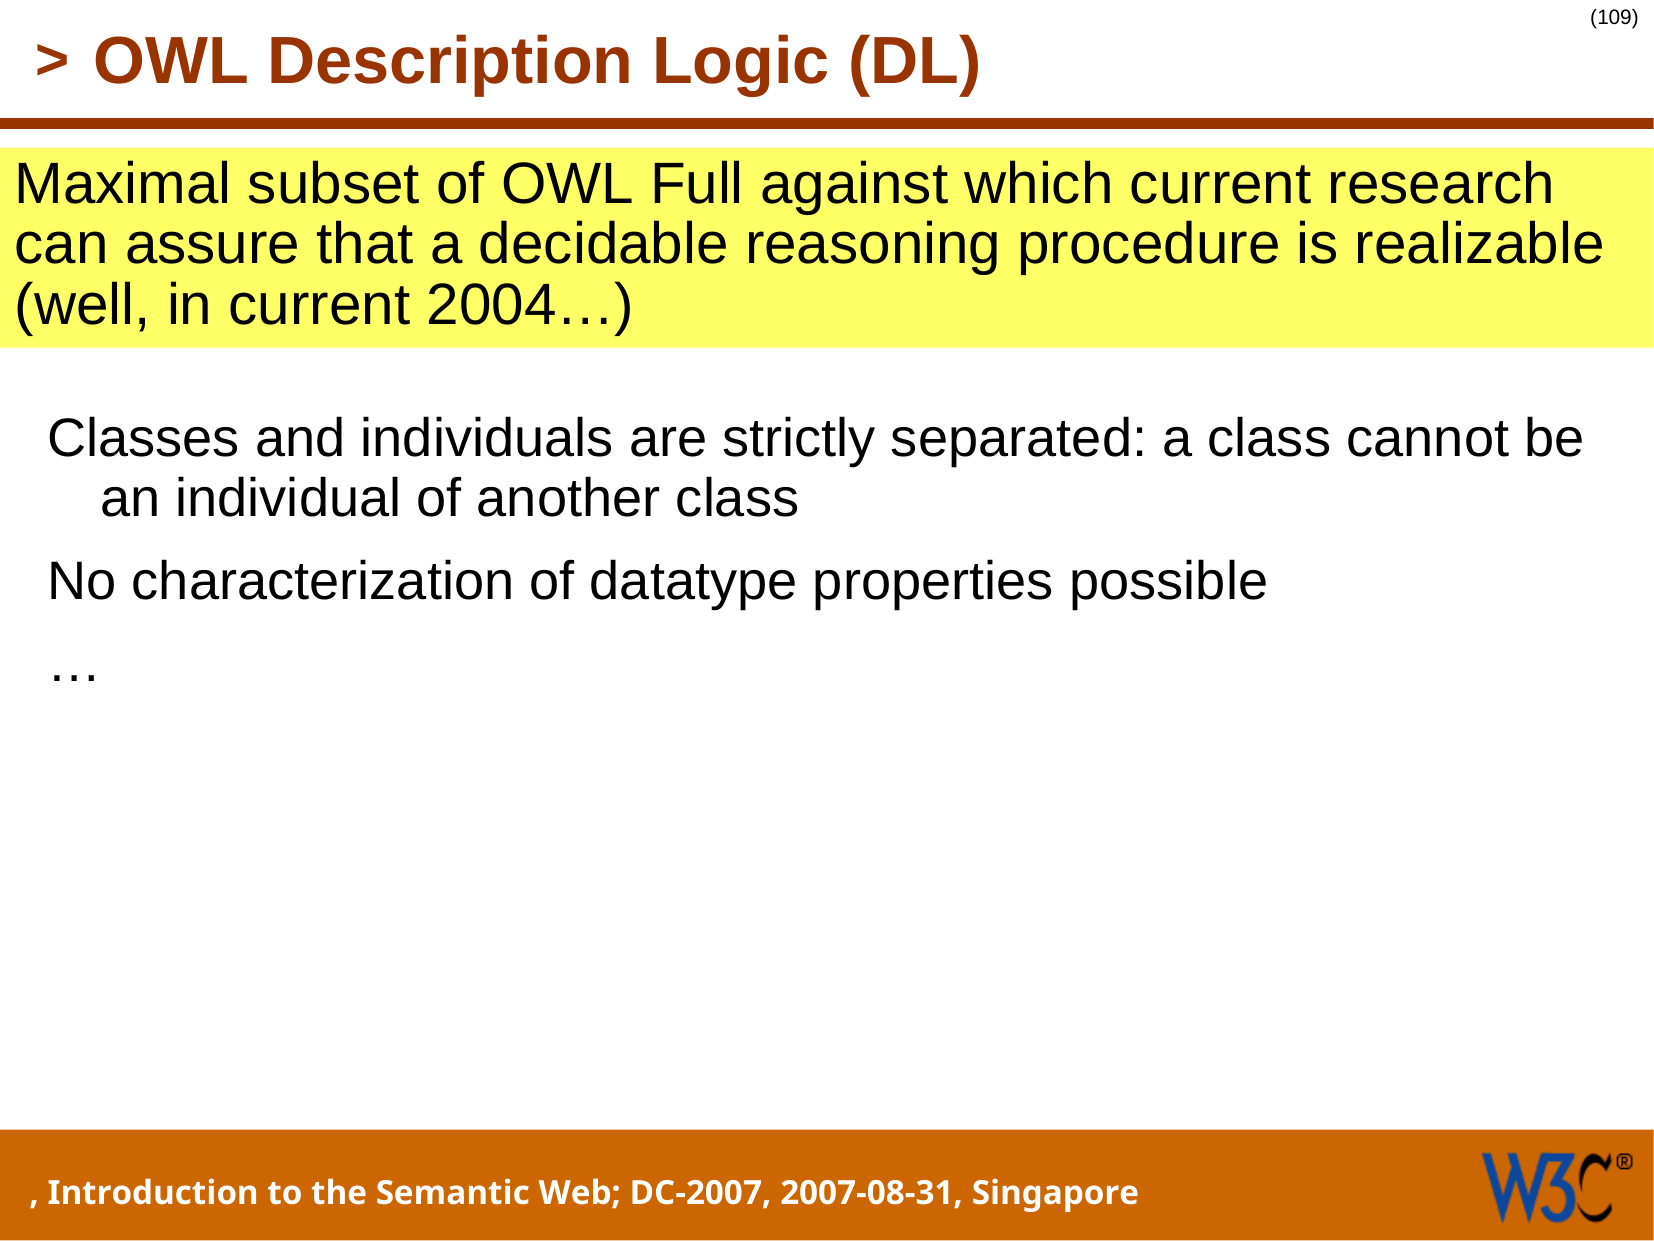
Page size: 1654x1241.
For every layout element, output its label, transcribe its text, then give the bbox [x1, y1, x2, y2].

text_box Maximal subset of OWL Full against which current research can assure that a decidable reasoning procedure is realizable (well, in current 2004…) [0, 147, 1654, 348]
list Classes and individuals are strictly separated: a class cannot be an individual of another class No characterization of datatype properties possible … [29, 407, 1624, 1170]
picture [1477, 1149, 1639, 1228]
title OWL Description Logic (DL) [93, 7, 1493, 111]
